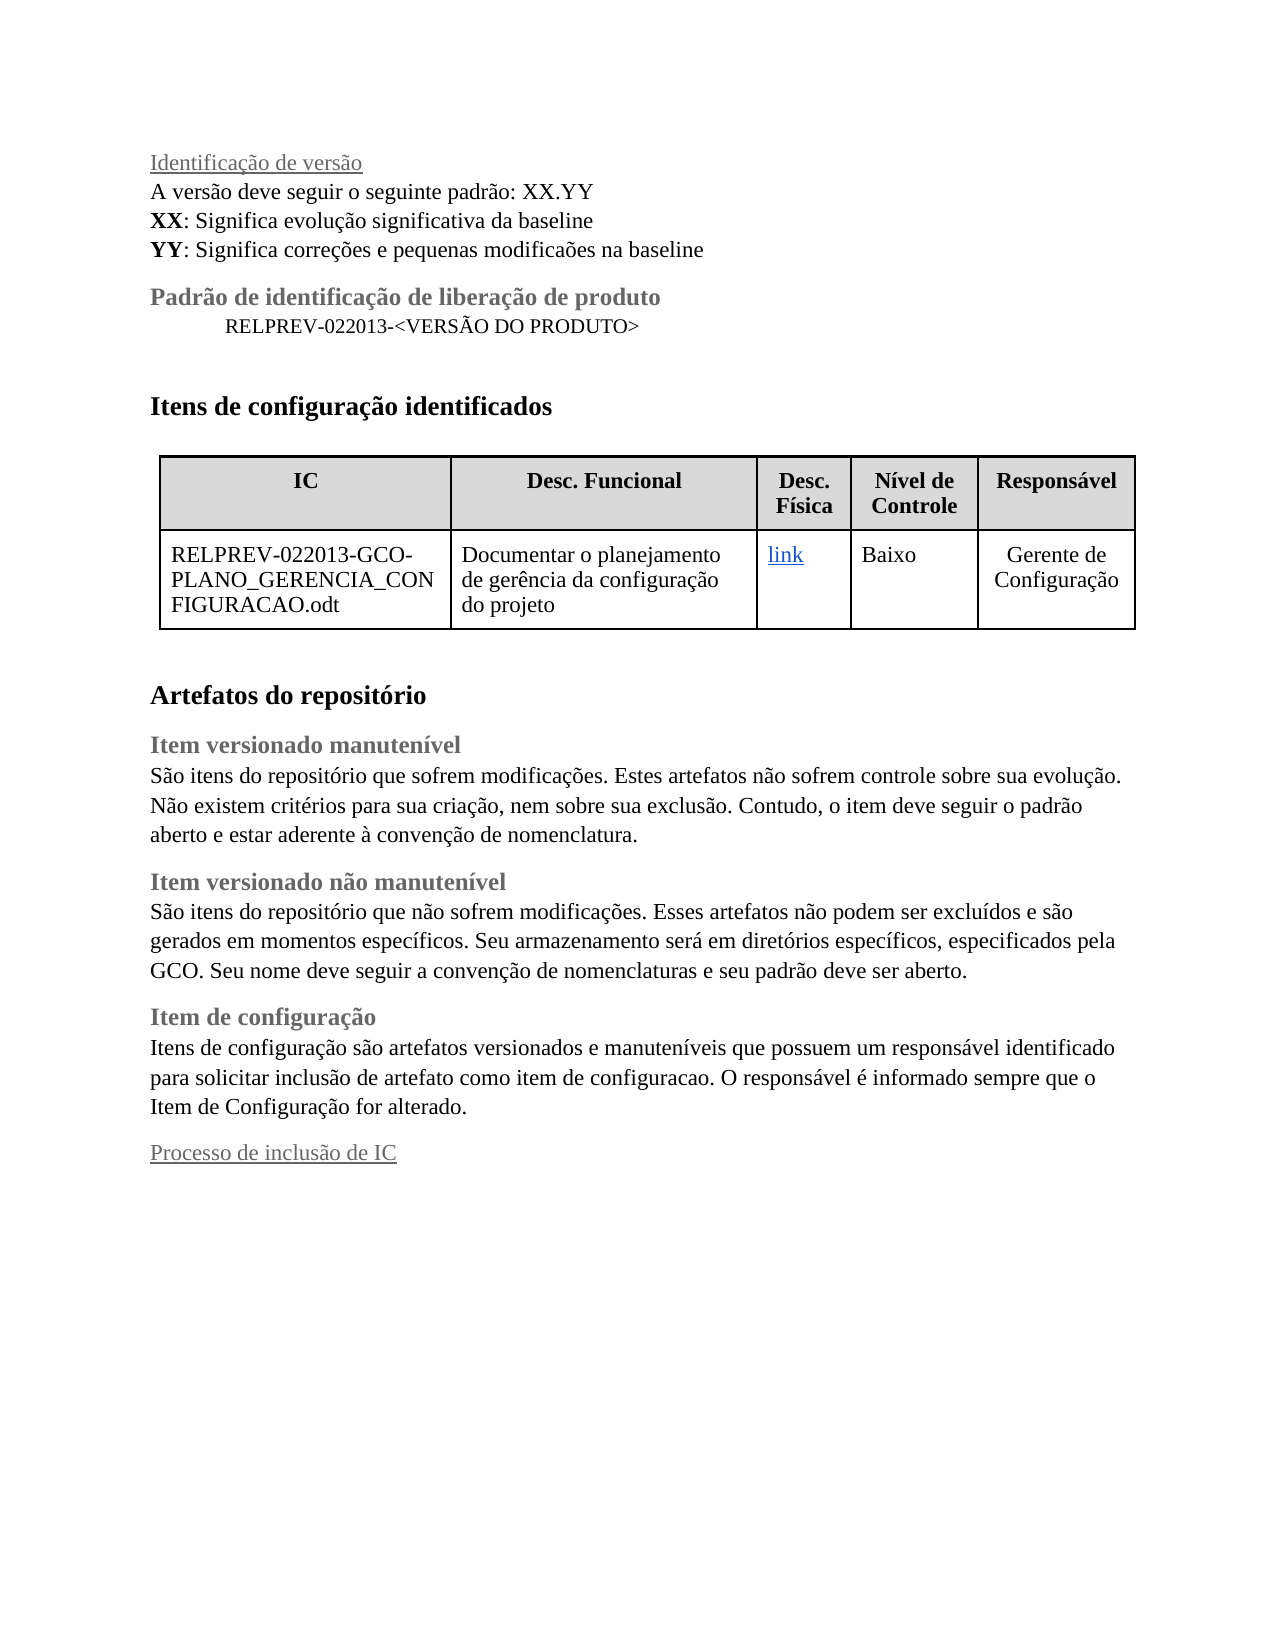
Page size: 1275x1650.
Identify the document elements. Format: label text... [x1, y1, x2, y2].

table_cell Gerente de Configuração [979, 531, 1134, 628]
text XX: Significa evolução significativa da baseline [150, 208, 1125, 234]
table_cell RELPREV-022013-GCO-PLANO_GERENCIA_CONFIGURACAO.odt [161, 531, 450, 628]
table_header Nível de Controle [852, 458, 977, 529]
table_cell Documentar o planejamento de gerência da configuração do projeto [452, 531, 756, 628]
subtitle Item de configuração [150, 1003, 1125, 1031]
subtitle Itens de configuração identificados [150, 392, 1125, 422]
table_cell Baixo [852, 531, 977, 628]
text A versão deve seguir o seguinte padrão: XX.YY [150, 179, 1125, 204]
table_header Responsável [979, 458, 1134, 529]
text São itens do repositório que sofrem modificações. Estes artefatos não sofrem controle sobre sua evolução. Não existem critérios para sua criação, nem sobre sua exclusão. Contudo, o item deve seguir o padrão aberto e estar aderente à convenção de nomenclatura. [150, 763, 1125, 847]
subtitle Artefatos do repositório [150, 681, 1125, 711]
text São itens do repositório que não sofrem modificações. Esses artefatos não podem ser excluídos e são gerados em momentos específicos. Seu armazenamento será em diretórios específicos, especificados pela GCO. Seu nome deve seguir a convenção de nomenclaturas e seu padrão deve ser aberto. [150, 899, 1125, 983]
subtitle Item versionado manutenível [150, 732, 1125, 759]
subtitle Item versionado não manutenível [150, 868, 1125, 895]
subtitle Processo de inclusão de IC [150, 1139, 1125, 1165]
subtitle Padrão de identificação de liberação de produto [150, 283, 1125, 311]
subtitle Identificação de versão [150, 150, 1125, 175]
text RELPREV-022013-<VERSÃO DO PRODUTO> [225, 315, 1125, 338]
table_header Desc. Física [758, 458, 850, 529]
table_cell link [758, 531, 850, 628]
text Itens de configuração são artefatos versionados e manuteníveis que possuem um responsável identificado para solicitar inclusão de artefato como item de configuracao. O responsável é informado sempre que o Item de Configuração for alterado. [150, 1035, 1125, 1119]
table_header Desc. Funcional [452, 458, 756, 529]
table_header IC [161, 458, 450, 529]
text YY: Significa correções e pequenas modificaões na baseline [150, 237, 1125, 263]
